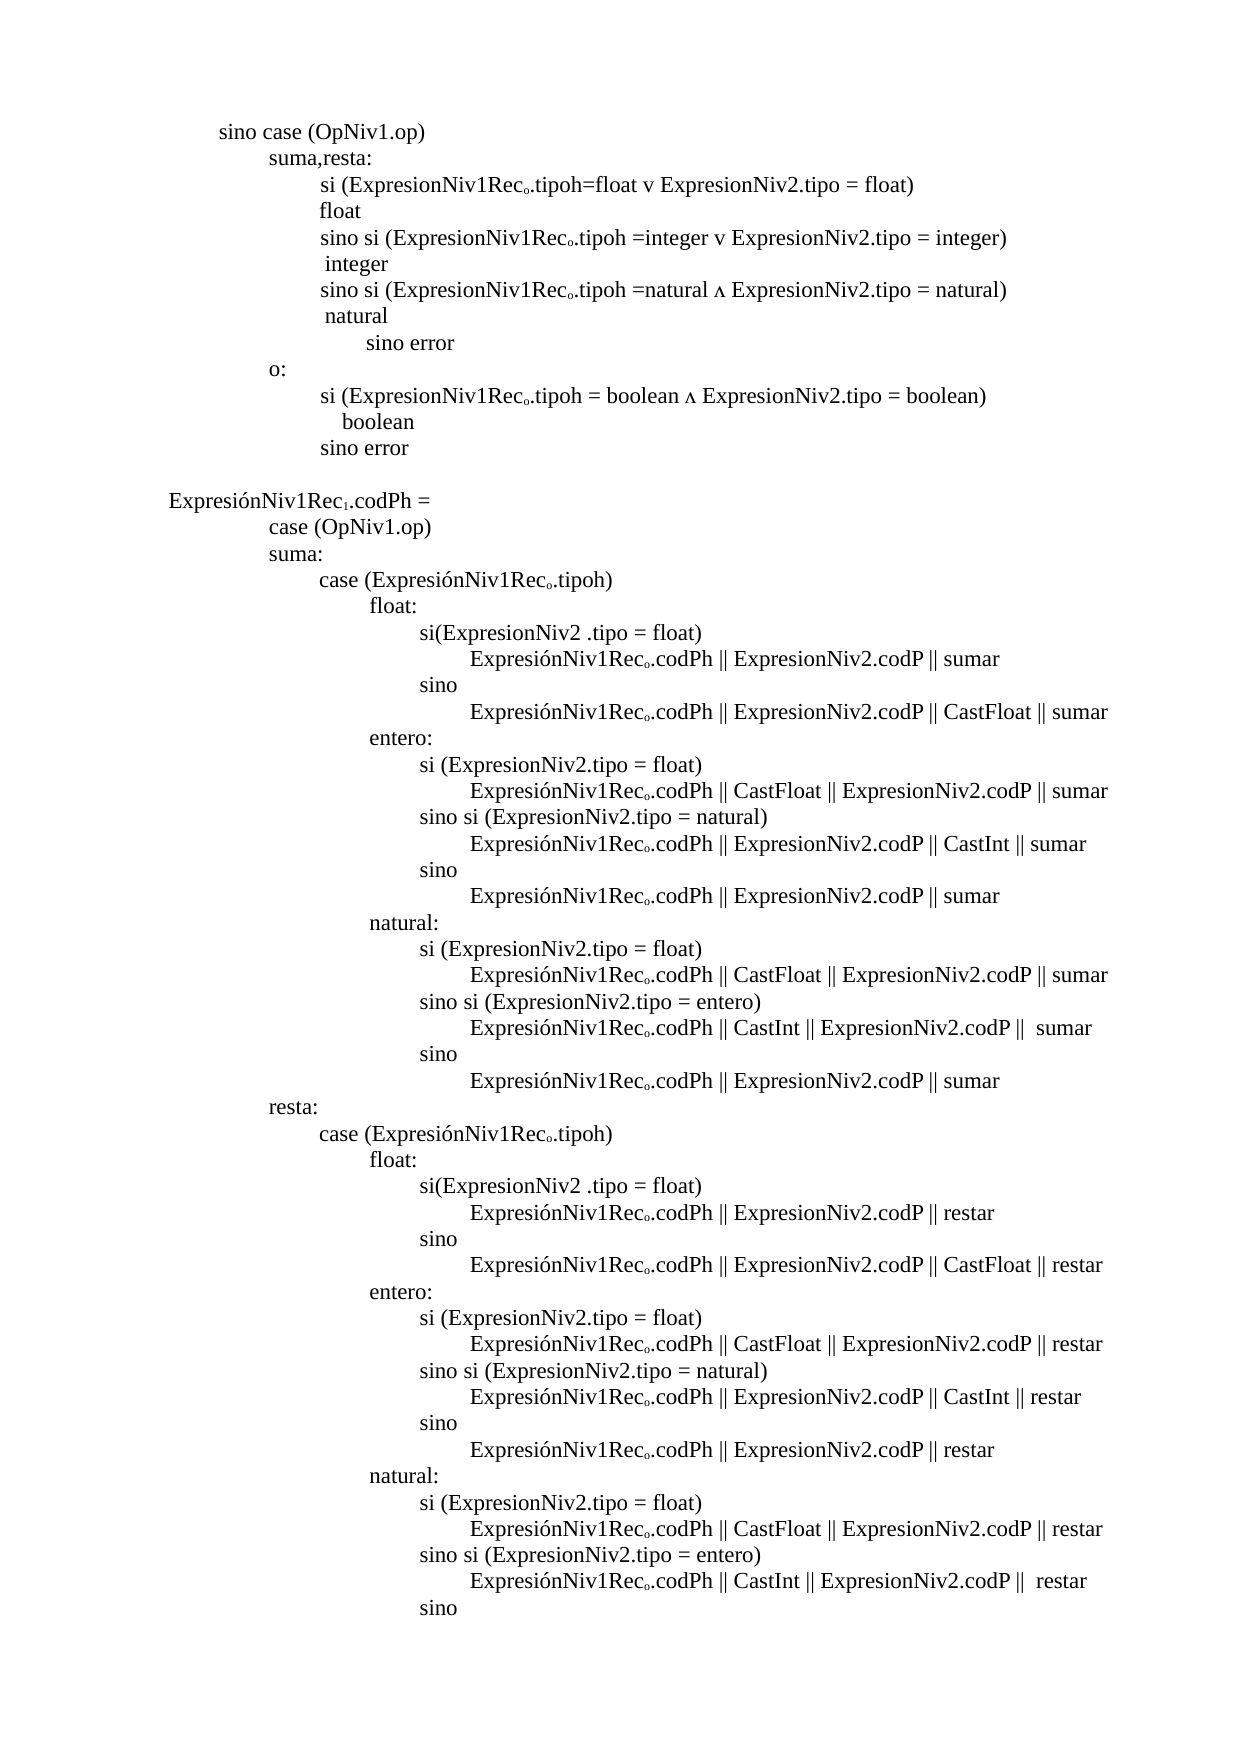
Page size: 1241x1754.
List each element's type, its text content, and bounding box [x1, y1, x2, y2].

text si (ExpresionNiv2.tipo = float) [118, 1488, 1122, 1515]
text sino case (OpNiv1.op) [118, 118, 1122, 144]
text ExpresiónNiv1Rec1.codPh = [118, 487, 1122, 513]
text ExpresiónNiv1Reco.codPh || CastFloat || ExpresionNiv2.codP || sumar [118, 777, 1122, 803]
text sino si (ExpresionNiv2.tipo = natural) [118, 803, 1122, 830]
text sino [118, 1041, 1122, 1067]
text sino si (ExpresionNiv2.tipo = entero) [118, 988, 1122, 1014]
text ExpresiónNiv1Reco.codPh || ExpresionNiv2.codP || sumar [118, 645, 1122, 672]
text o: [118, 355, 1122, 382]
text ExpresiónNiv1Reco.codPh || CastInt || ExpresionNiv2.codP || restar [118, 1568, 1122, 1594]
text resta: [118, 1093, 1122, 1119]
text boolean [118, 408, 1122, 434]
text ExpresiónNiv1Reco.codPh || CastFloat || ExpresionNiv2.codP || sumar [118, 961, 1122, 988]
text si (ExpresionNiv2.tipo = float) [118, 1304, 1122, 1330]
text sino [118, 1225, 1122, 1251]
text ExpresiónNiv1Reco.codPh || ExpresionNiv2.codP || CastFloat || restar [118, 1251, 1122, 1278]
text sino error [118, 329, 1122, 355]
text natural: [118, 909, 1122, 935]
text sino [118, 856, 1122, 882]
text entero: [118, 724, 1122, 751]
text si (ExpresionNiv2.tipo = float) [118, 935, 1122, 961]
text float: [118, 592, 1122, 619]
text ExpresiónNiv1Reco.codPh || CastFloat || ExpresionNiv2.codP || restar [118, 1330, 1122, 1357]
text ExpresiónNiv1Reco.codPh || ExpresionNiv2.codP || restar [118, 1436, 1122, 1462]
text natural [118, 303, 1122, 329]
text integer [118, 250, 1122, 276]
text si (ExpresionNiv1Reco.tipoh=float v ExpresionNiv2.tipo = float) [118, 171, 1122, 197]
text sino si (ExpresionNiv2.tipo = entero) [118, 1541, 1122, 1568]
text ExpresiónNiv1Reco.codPh || CastInt || ExpresionNiv2.codP || sumar [118, 1014, 1122, 1041]
text ExpresiónNiv1Reco.codPh || CastFloat || ExpresionNiv2.codP || restar [118, 1515, 1122, 1541]
text ExpresiónNiv1Reco.codPh || ExpresionNiv2.codP || CastInt || sumar [118, 830, 1122, 856]
text suma: [118, 540, 1122, 566]
text si (ExpresionNiv2.tipo = float) [118, 751, 1122, 777]
text float: [118, 1146, 1122, 1172]
text sino [118, 1594, 1122, 1620]
text case (ExpresiónNiv1Reco.tipoh) [118, 566, 1122, 592]
text case (OpNiv1.op) [118, 513, 1122, 540]
text entero: [118, 1278, 1122, 1304]
text case (ExpresiónNiv1Reco.tipoh) [118, 1119, 1122, 1146]
text sino error [118, 434, 1122, 461]
text si(ExpresionNiv2 .tipo = float) [118, 619, 1122, 645]
text si(ExpresionNiv2 .tipo = float) [118, 1172, 1122, 1199]
text ExpresiónNiv1Reco.codPh || ExpresionNiv2.codP || sumar [118, 882, 1122, 909]
text float [118, 197, 1122, 223]
text si (ExpresionNiv1Reco.tipoh = boolean ᴧ ExpresionNiv2.tipo = boolean) [118, 382, 1122, 408]
text ExpresiónNiv1Reco.codPh || ExpresionNiv2.codP || CastFloat || sumar [118, 698, 1122, 724]
text sino si (ExpresionNiv1Reco.tipoh =integer v ExpresionNiv2.tipo = integer) [118, 223, 1122, 250]
text sino si (ExpresionNiv1Reco.tipoh =natural ᴧ ExpresionNiv2.tipo = natural) [118, 276, 1122, 303]
text suma,resta: [118, 144, 1122, 171]
text ExpresiónNiv1Reco.codPh || ExpresionNiv2.codP || sumar [118, 1067, 1122, 1093]
text sino [118, 1409, 1122, 1436]
text sino si (ExpresionNiv2.tipo = natural) [118, 1357, 1122, 1383]
text ExpresiónNiv1Reco.codPh || ExpresionNiv2.codP || CastInt || restar [118, 1383, 1122, 1409]
text sino [118, 672, 1122, 698]
text natural: [118, 1462, 1122, 1488]
text ExpresiónNiv1Reco.codPh || ExpresionNiv2.codP || restar [118, 1199, 1122, 1225]
